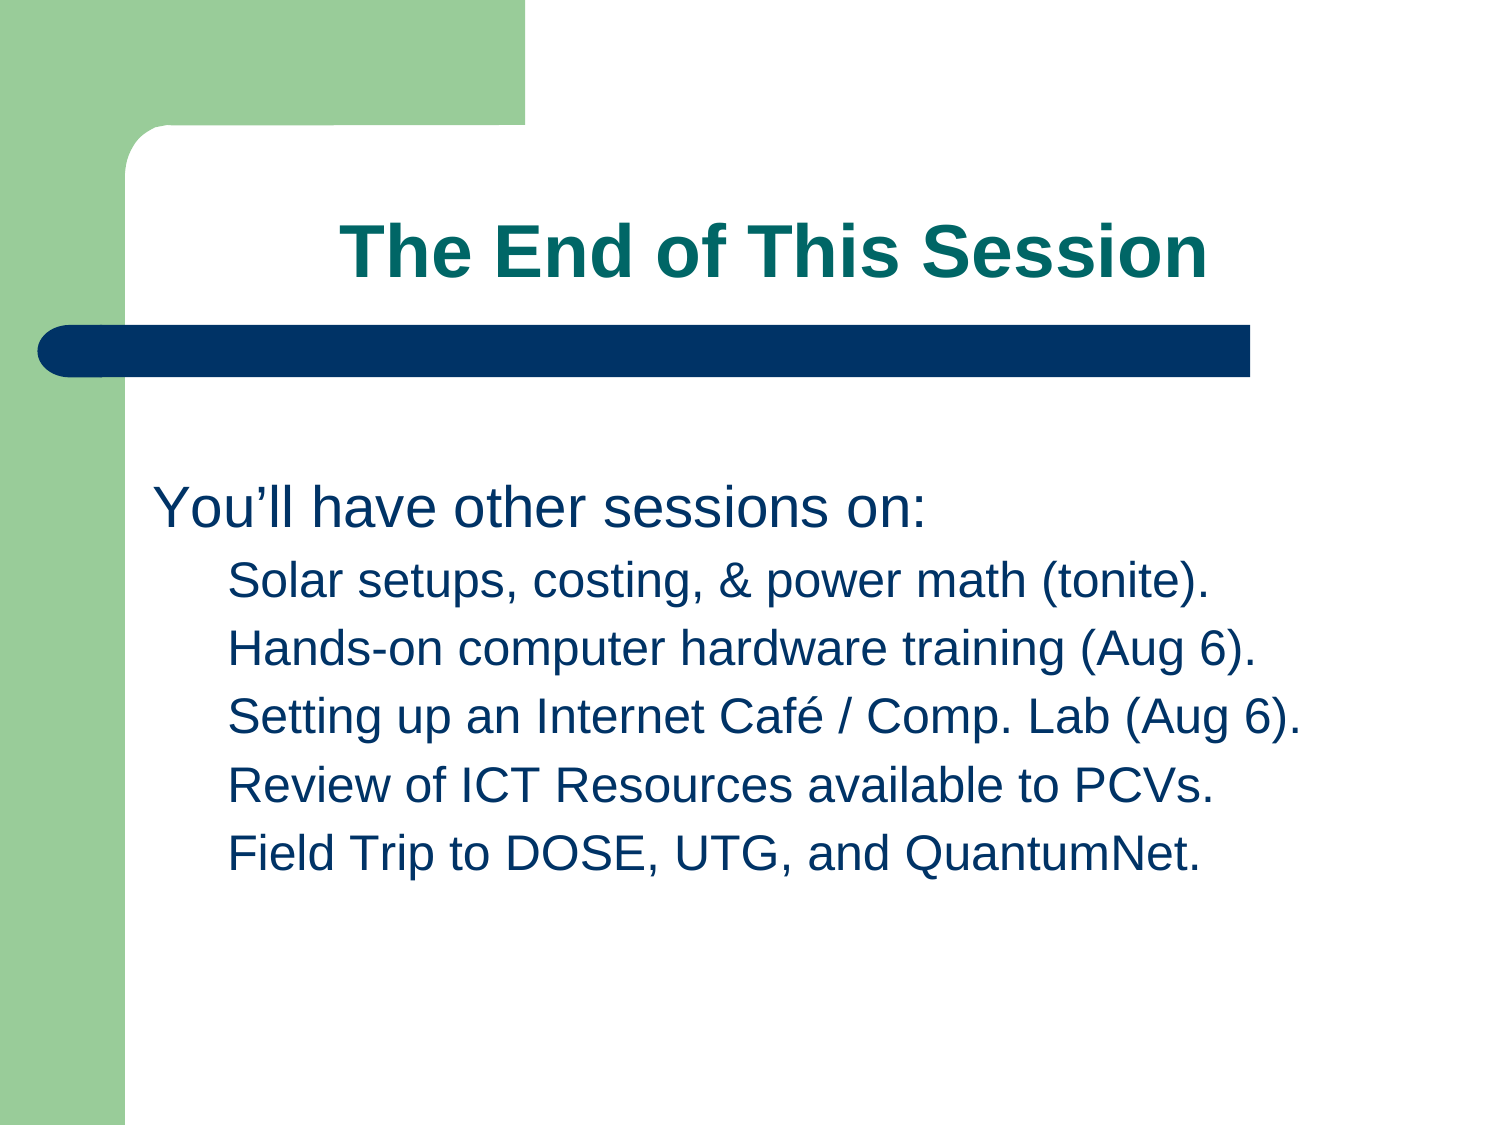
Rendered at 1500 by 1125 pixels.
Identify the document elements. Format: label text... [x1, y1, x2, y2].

title The End of This Session [136, 136, 1414, 301]
list You’ll have other sessions on: Solar setups, costing, & power math (tonite). Hands-on computer hardware training (Aug 6). Setting up an Internet Café / Comp. Lab (Aug 6). Review of ICT Resources available to PCVs. Field Trip to DOSE, UTG, and QuantumNet. [137, 387, 1400, 999]
